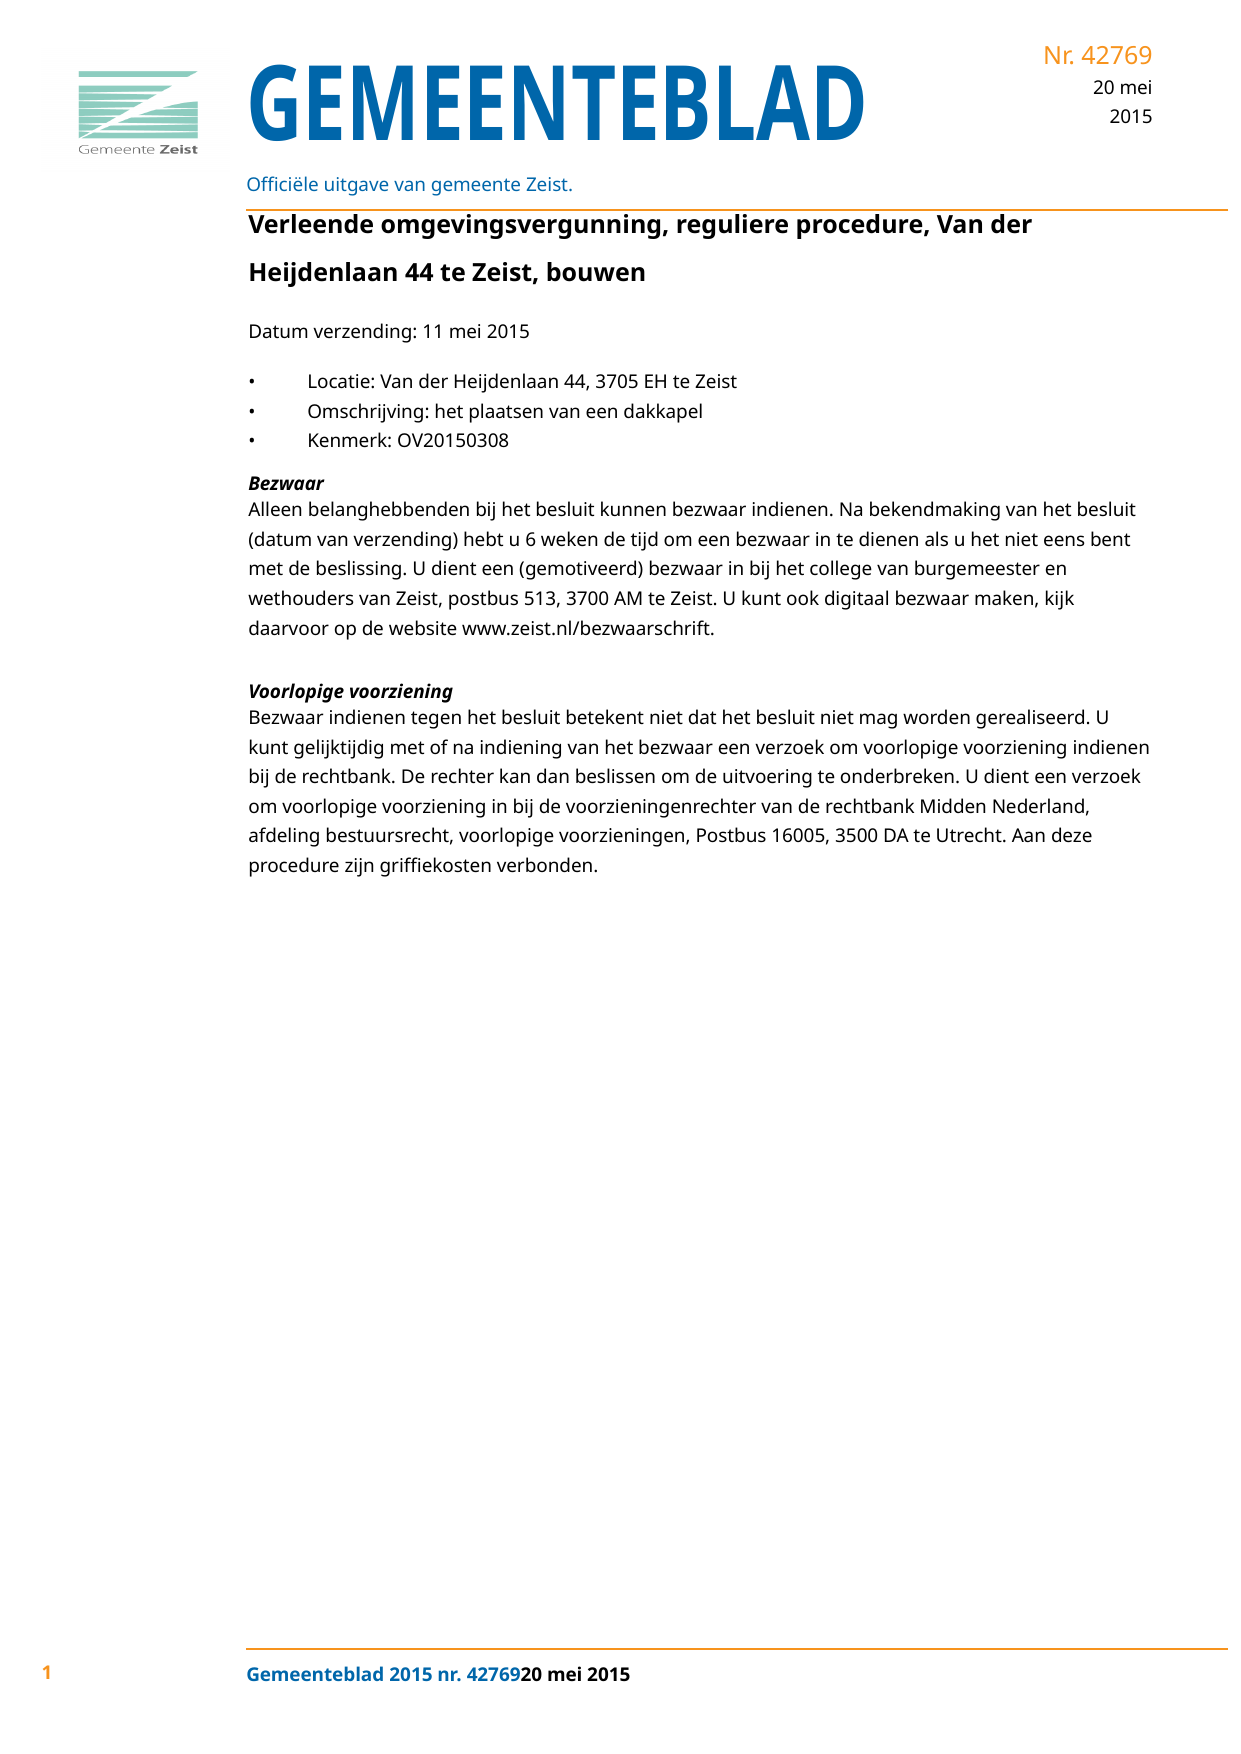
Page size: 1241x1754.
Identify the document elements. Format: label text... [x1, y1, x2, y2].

text Datum verzending: 11 mei 2015 [248, 318, 1152, 344]
picture [41, 47, 231, 172]
list Locatie: Van der Heijdenlaan 44, 3705 EH te Zeist [248, 368, 1152, 394]
text Voorlopige voorziening [248, 679, 1152, 704]
list Kenmerk: OV20150308 [248, 427, 1152, 453]
list Omschrijving: het plaatsen van een dakkapel [248, 398, 1152, 424]
text Bezwaar indienen tegen het besluit betekent niet dat het besluit niet mag worden gerealiseerd. U kunt gelijktijdig met of na indiening van het bezwaar een verzoek om voorlopige voorziening indienen bij de rechtbank. De rechter kan dan beslissen om de uitvoering te onderbreken. U dient een verzoek om voorlopige voorziening in bij de voorzieningenrechter van de rechtbank Midden Nederland, afdeling bestuursrecht, voorlopige voorzieningen, Postbus 16005, 3500 DA te Utrecht. Aan deze procedure zijn griffiekosten verbonden. [248, 704, 1152, 878]
text Alleen belanghebbenden bij het besluit kunnen bezwaar indienen. Na bekendmaking van het besluit (datum van verzending) hebt u 6 weken de tijd om een bezwaar in te dienen als u het niet eens bent met de beslissing. U dient een (gemotiveerd) bezwaar in bij het college van burgemeester en wethouders van Zeist, postbus 513, 3700 AM te Zeist. U kunt ook digitaal bezwaar maken, kijk daarvoor op de website www.zeist.nl/bezwaarschrift. [248, 496, 1152, 640]
text Verleende omgevingsvergunning, reguliere procedure, Van der Heijdenlaan 44 te Zeist, bouwen [248, 211, 1152, 288]
text Bezwaar [248, 471, 1152, 496]
